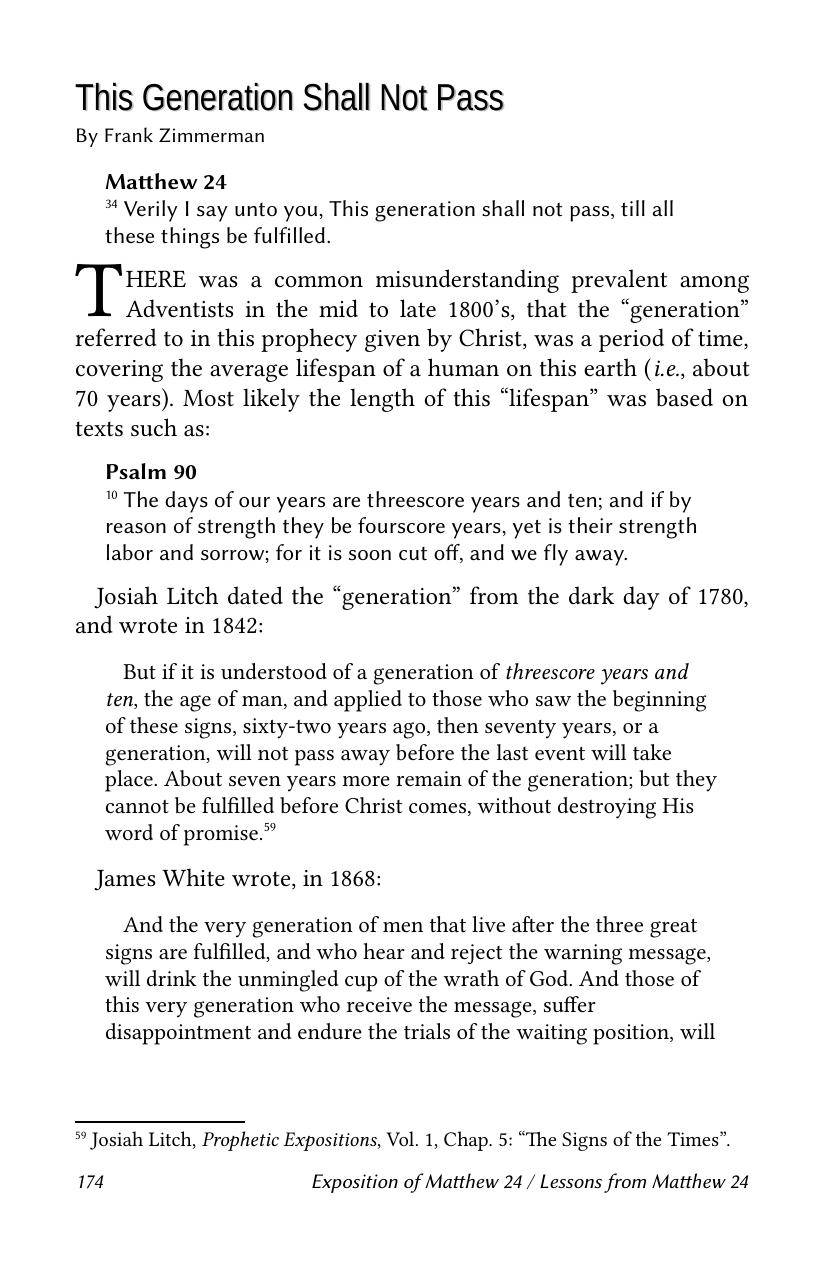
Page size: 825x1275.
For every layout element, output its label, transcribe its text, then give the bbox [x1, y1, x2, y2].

title This Generation Shall Not Pass [75, 75, 750, 118]
text Josiah Litch, Prophetic Expositions, Vol. 1, Chap. 5: “The Signs of the Times”. [75, 1128, 750, 1152]
text But if it is understood of a generation of threescore years and ten, the age of man, and applied to those who saw the beginning of these signs, sixty-two years ago, then seventy years, or a generation, will not pass away before the last event will take place. About seven years more remain of the generation; but they cannot be fulfilled before Christ comes, without destroying His word of promise. [105, 659, 720, 846]
text Josiah Litch dated the “generation” from the dark day of 1780, and wrote in 1842: [75, 582, 750, 640]
text By Frank Zimmerman [75, 124, 750, 148]
text James White wrote, in 1868: [75, 864, 750, 893]
text 34 Verily I say unto you, This generation shall not pass, till all these things be fulfilled. [105, 196, 720, 249]
text THERE was a common misunderstanding prevalent among Adventists in the mid to late 1800’s, that the “generation” referred to in this prophecy given by Christ, was a period of time, covering the average lifespan of a human on this earth (i.e., about 70 years). Most likely the length of this “lifespan” was based on texts such as: [75, 265, 750, 443]
text Psalm 90 [105, 459, 750, 485]
text 10 The days of our years are threescore years and ten; and if by reason of strength they be fourscore years, yet is their strength labor and sorrow; for it is soon cut off, and we fly away. [105, 487, 720, 566]
text And the very generation of men that live after the three great signs are fulfilled, and who hear and reject the warning message, will drink the unmingled cup of the wrath of God. And those of this very generation who receive the message, suffer disappointment and endure the trials of the waiting position, will [105, 912, 720, 1045]
text Matthew 24 [105, 169, 750, 195]
